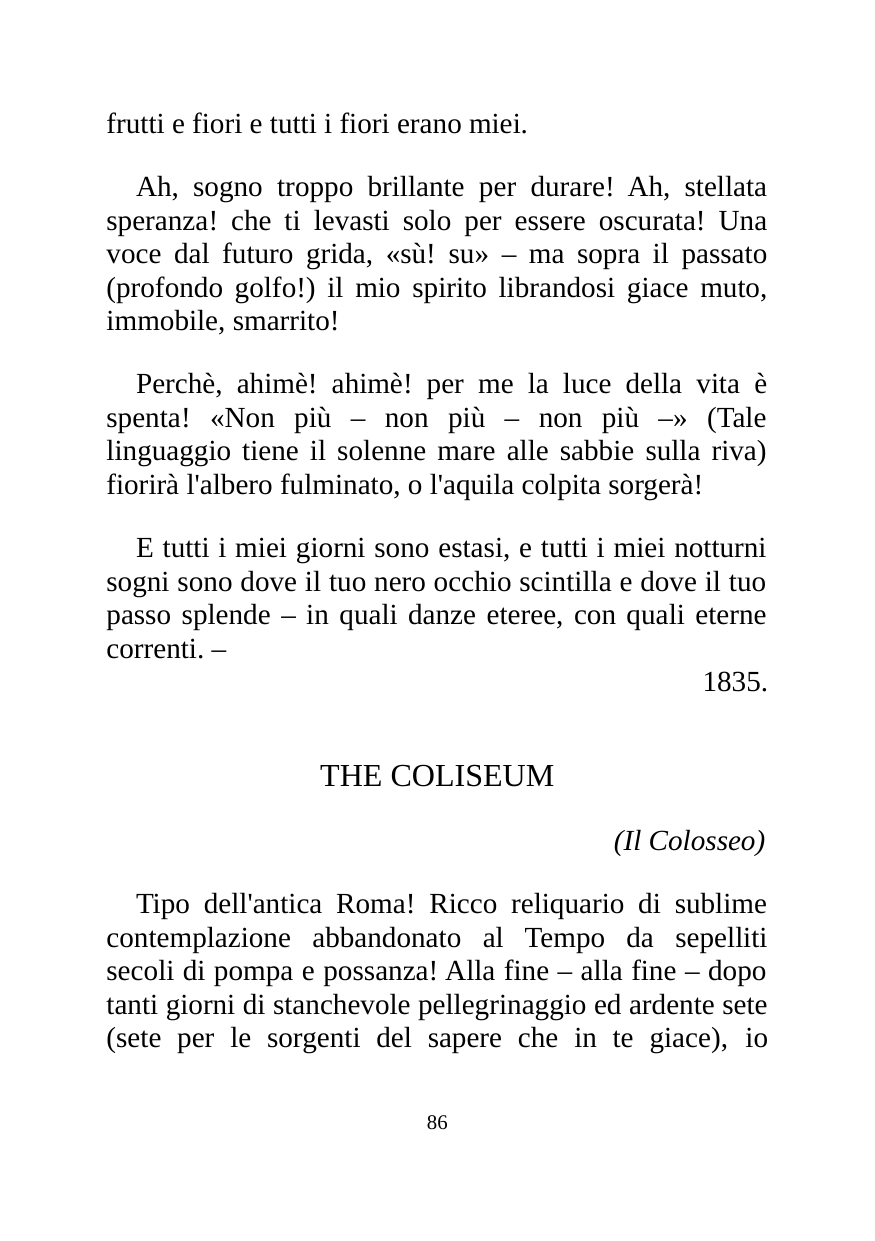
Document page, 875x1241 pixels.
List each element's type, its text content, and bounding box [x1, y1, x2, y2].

subtitle THE COLISEUM [106, 757, 768, 794]
text 1835. [106, 664, 768, 698]
text frutti e fiori e tutti i fiori erano miei. [106, 106, 768, 140]
text Perchè, ahimè! ahimè! per me la luce della vita è spenta! «Non più – non più – non più –» (Tale linguaggio tiene il solenne mare alle sabbie sulla riva) fiorirà l'albero fulminato, o l'aquila colpita sorgerà! [106, 366, 768, 501]
text (Il Colosseo) [106, 823, 768, 857]
text Tipo dell'antica Roma! Ricco reliquario di sublime contemplazione abbandonato al Tempo da sepelliti secoli di pompa e possanza! Alla fine – alla fine – dopo tanti giorni di stanchevole pellegrinaggio ed ardente sete (sete per le sorgenti del sapere che in te giace), io [106, 886, 768, 1054]
text E tutti i miei giorni sono estasi, e tutti i miei notturni sogni sono dove il tuo nero occhio scintilla e dove il tuo passo splende – in quali danze eteree, con quali eterne correnti. – [106, 530, 768, 664]
text Ah, sogno troppo brillante per durare! Ah, stellata speranza! che ti levasti solo per essere oscurata! Una voce dal futuro grida, «sù! su» – ma sopra il passato (profondo golfo!) il mio spirito librandosi giace muto, immobile, smarrito! [106, 169, 768, 337]
